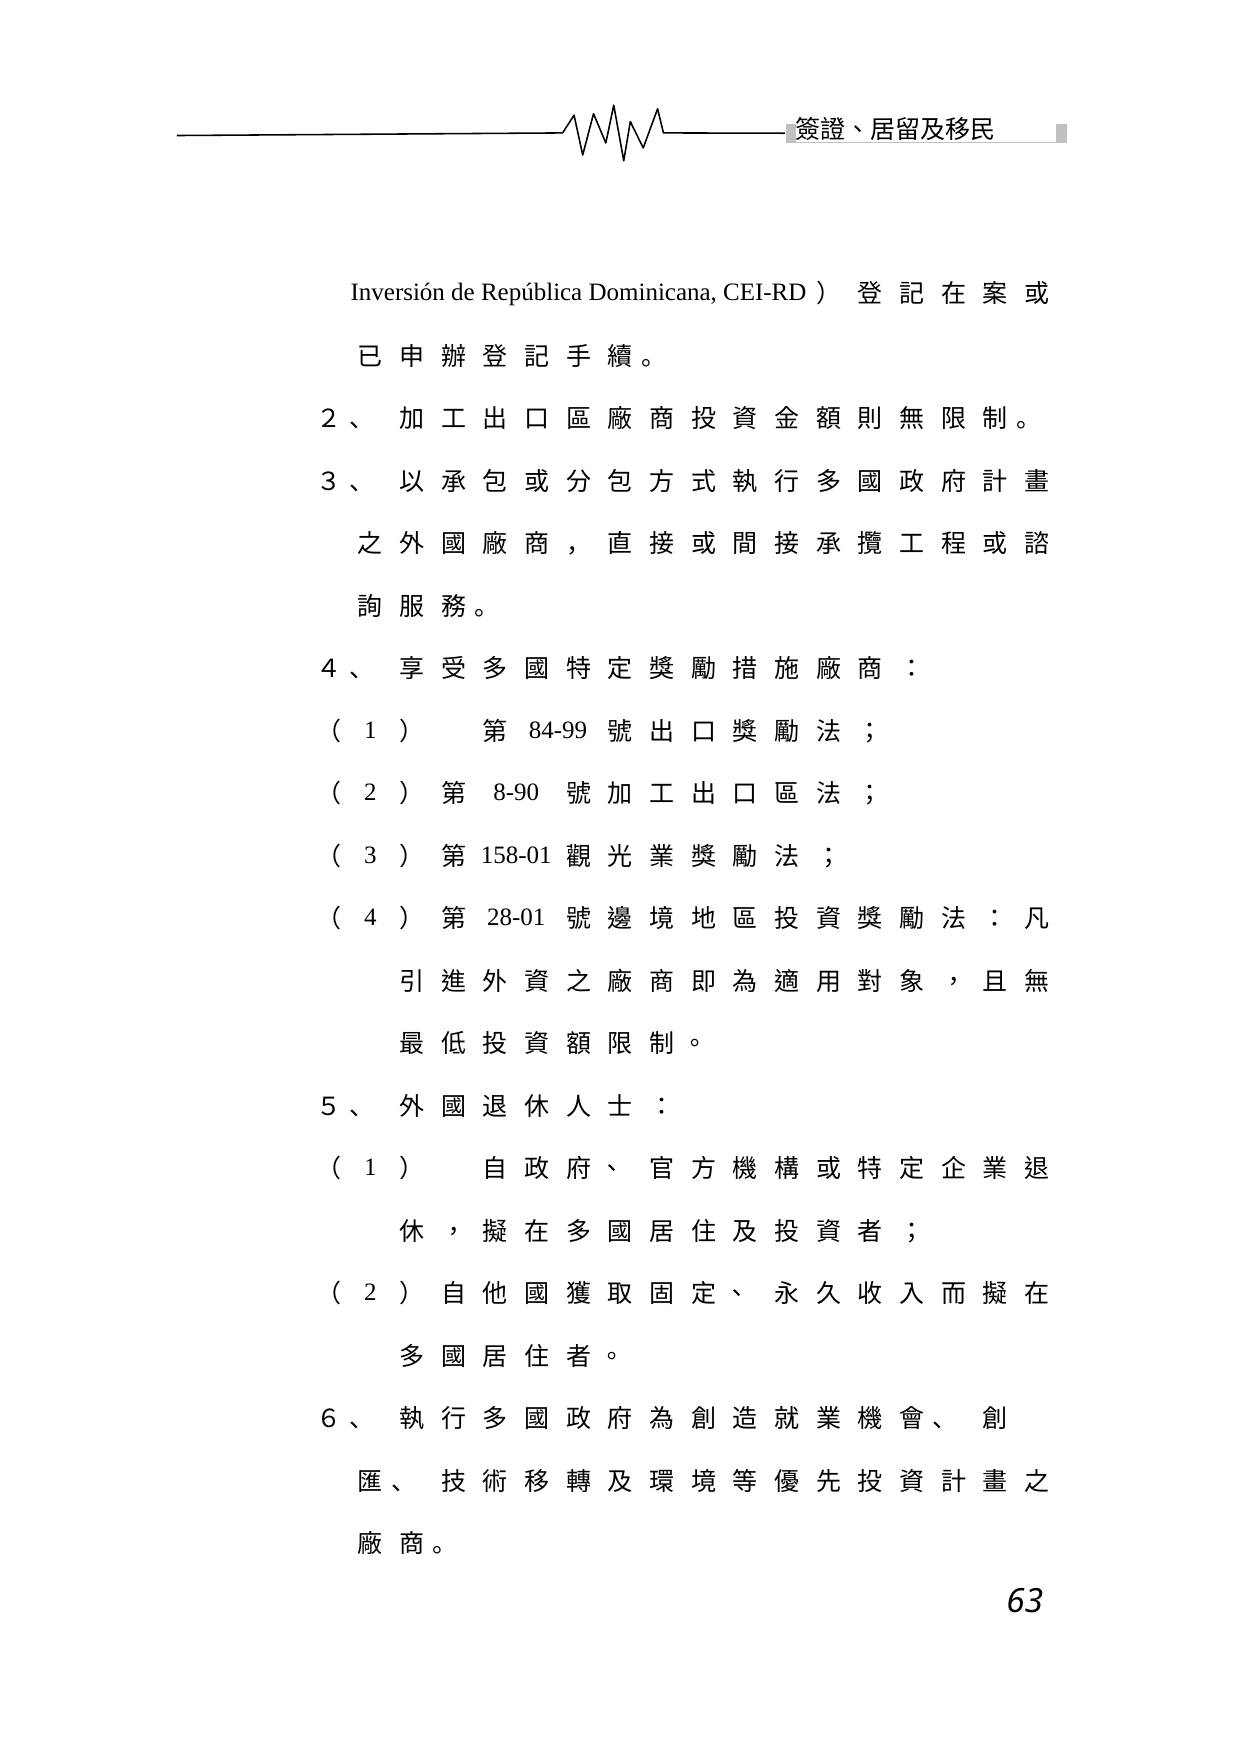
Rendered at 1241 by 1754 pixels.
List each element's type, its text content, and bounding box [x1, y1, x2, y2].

text （2）第8-90號加工出口區法； [306, 750, 1058, 813]
text （1） 自政府、官方機構或特定企業退休，擬在多國居住及投資者； [306, 1125, 1058, 1250]
text ３、以承包或分包方式執行多國政府計畫之外國廠商，直接或間接承攬工程或諮詢服務。 [281, 438, 1058, 625]
text （3）第158-01觀光業獎勵法； [306, 813, 1058, 875]
text ６、執行多國政府為創造就業機會、創匯、技術移轉及環境等優先投資計畫之廠商。 [281, 1375, 1058, 1563]
text Inversión de República Dominicana, CEI-RD）登記在案或已申辦登記手續。 [281, 250, 1058, 375]
text （2）自他國獲取固定、永久收入而擬在多國居住者。 [306, 1250, 1058, 1375]
text ５、外國退休人士： [281, 1063, 1058, 1125]
text （1） 第84-99號出口獎勵法； [306, 688, 1058, 750]
text ２、加工出口區廠商投資金額則無限制。 [281, 375, 1058, 438]
text （4）第28-01號邊境地區投資獎勵法：凡引進外資之廠商即為適用對象，且無最低投資額限制。 [306, 875, 1058, 1063]
text ４、享受多國特定獎勵措施廠商： [281, 625, 1058, 688]
